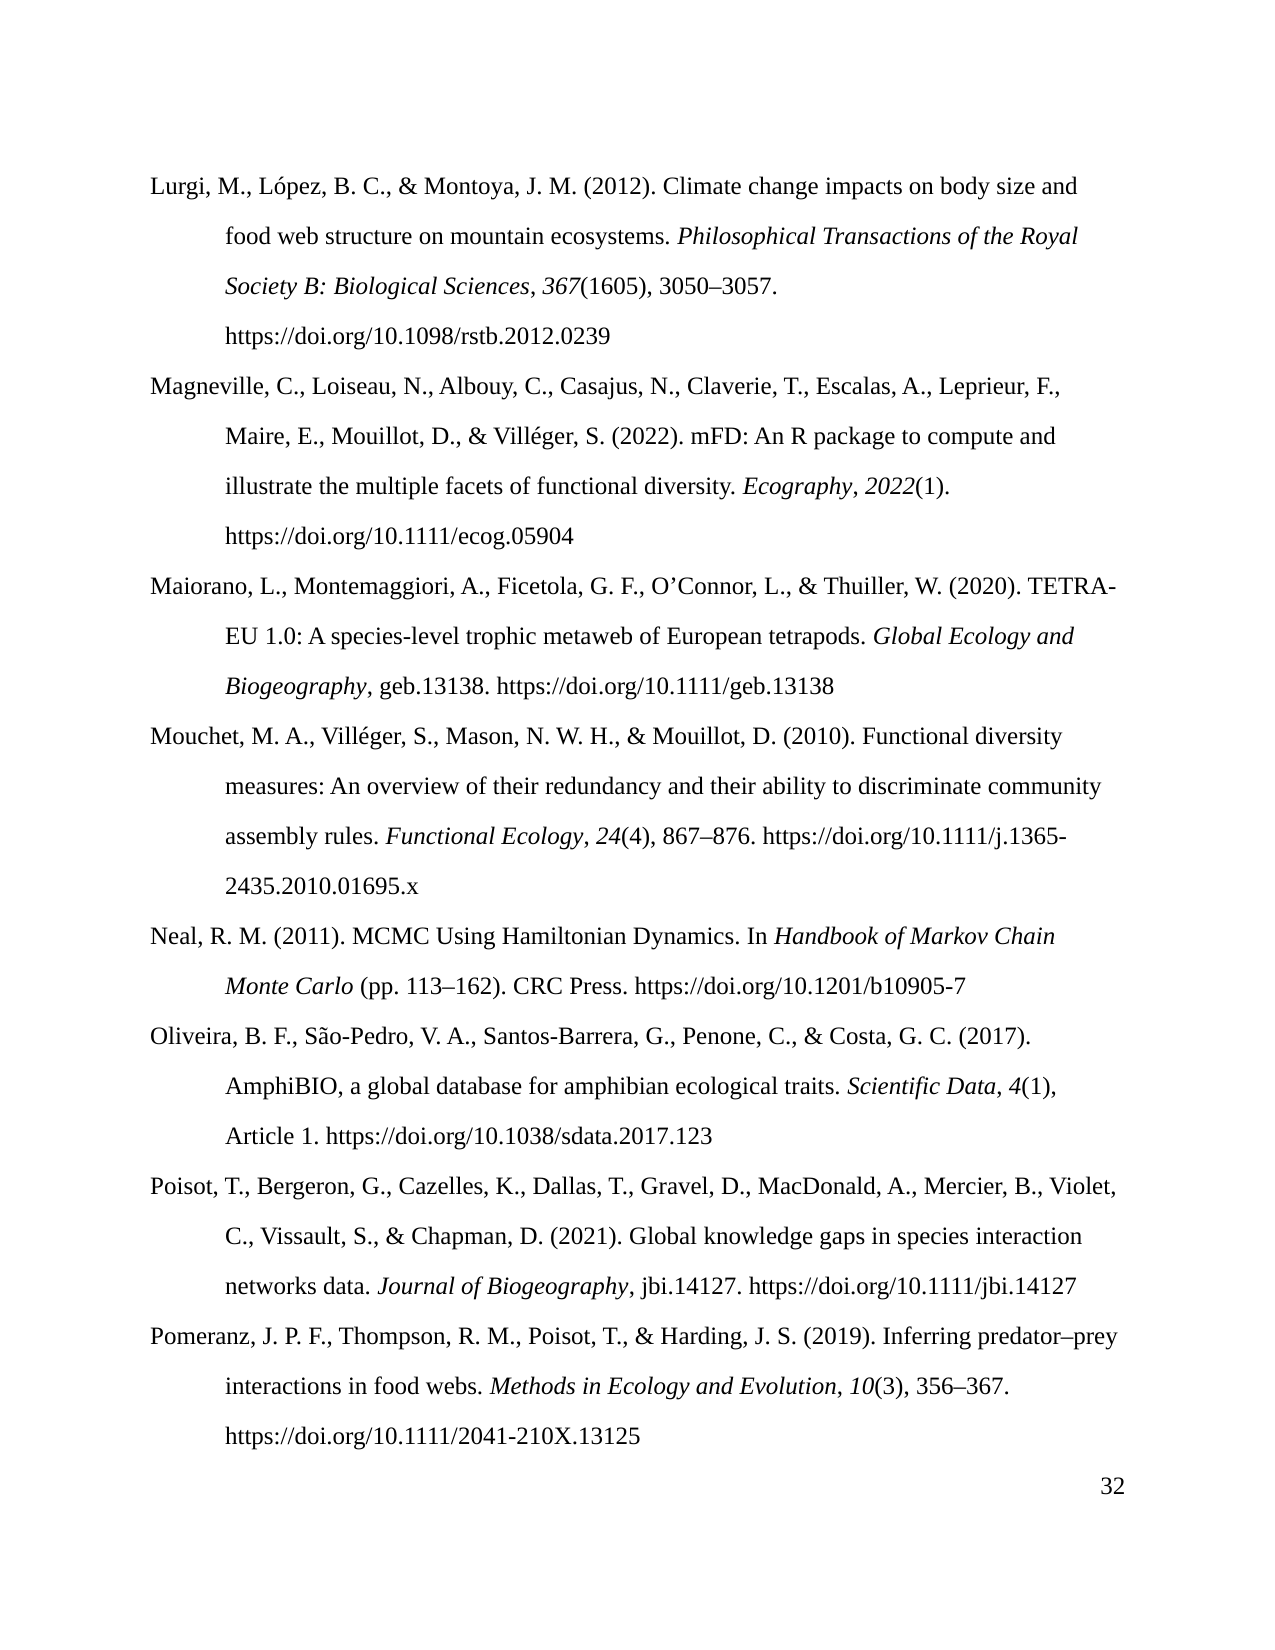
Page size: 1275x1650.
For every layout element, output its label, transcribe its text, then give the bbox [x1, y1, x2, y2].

text Neal, R. M. (2011). MCMC Using Hamiltonian Dynamics. In Handbook of Markov Chain Monte Carlo (pp. 113–162). CRC Press. https://doi.org/10.1201/b10905-7 [150, 900, 1125, 1000]
text Lurgi, M., López, B. C., & Montoya, J. M. (2012). Climate change impacts on body size and food web structure on mountain ecosystems. Philosophical Transactions of the Royal Society B: Biological Sciences, 367(1605), 3050–3057. https://doi.org/10.1098/rstb.2012.0239 [150, 150, 1125, 350]
text Pomeranz, J. P. F., Thompson, R. M., Poisot, T., & Harding, J. S. (2019). Inferring predator–prey interactions in food webs. Methods in Ecology and Evolution, 10(3), 356–367. https://doi.org/10.1111/2041-210X.13125 [150, 1300, 1125, 1450]
text Maiorano, L., Montemaggiori, A., Ficetola, G. F., O’Connor, L., & Thuiller, W. (2020). TETRA‐EU 1.0: A species‐level trophic metaweb of European tetrapods. Global Ecology and Biogeography, geb.13138. https://doi.org/10.1111/geb.13138 [150, 550, 1125, 700]
text Poisot, T., Bergeron, G., Cazelles, K., Dallas, T., Gravel, D., MacDonald, A., Mercier, B., Violet, C., Vissault, S., & Chapman, D. (2021). Global knowledge gaps in species interaction networks data. Journal of Biogeography, jbi.14127. https://doi.org/10.1111/jbi.14127 [150, 1150, 1125, 1300]
text Oliveira, B. F., São-Pedro, V. A., Santos-Barrera, G., Penone, C., & Costa, G. C. (2017). AmphiBIO, a global database for amphibian ecological traits. Scientific Data, 4(1), Article 1. https://doi.org/10.1038/sdata.2017.123 [150, 1000, 1125, 1150]
text Magneville, C., Loiseau, N., Albouy, C., Casajus, N., Claverie, T., Escalas, A., Leprieur, F., Maire, E., Mouillot, D., & Villéger, S. (2022). mFD: An R package to compute and illustrate the multiple facets of functional diversity. Ecography, 2022(1). https://doi.org/10.1111/ecog.05904 [150, 350, 1125, 550]
text Mouchet, M. A., Villéger, S., Mason, N. W. H., & Mouillot, D. (2010). Functional diversity measures: An overview of their redundancy and their ability to discriminate community assembly rules. Functional Ecology, 24(4), 867–876. https://doi.org/10.1111/j.1365-2435.2010.01695.x [150, 700, 1125, 900]
